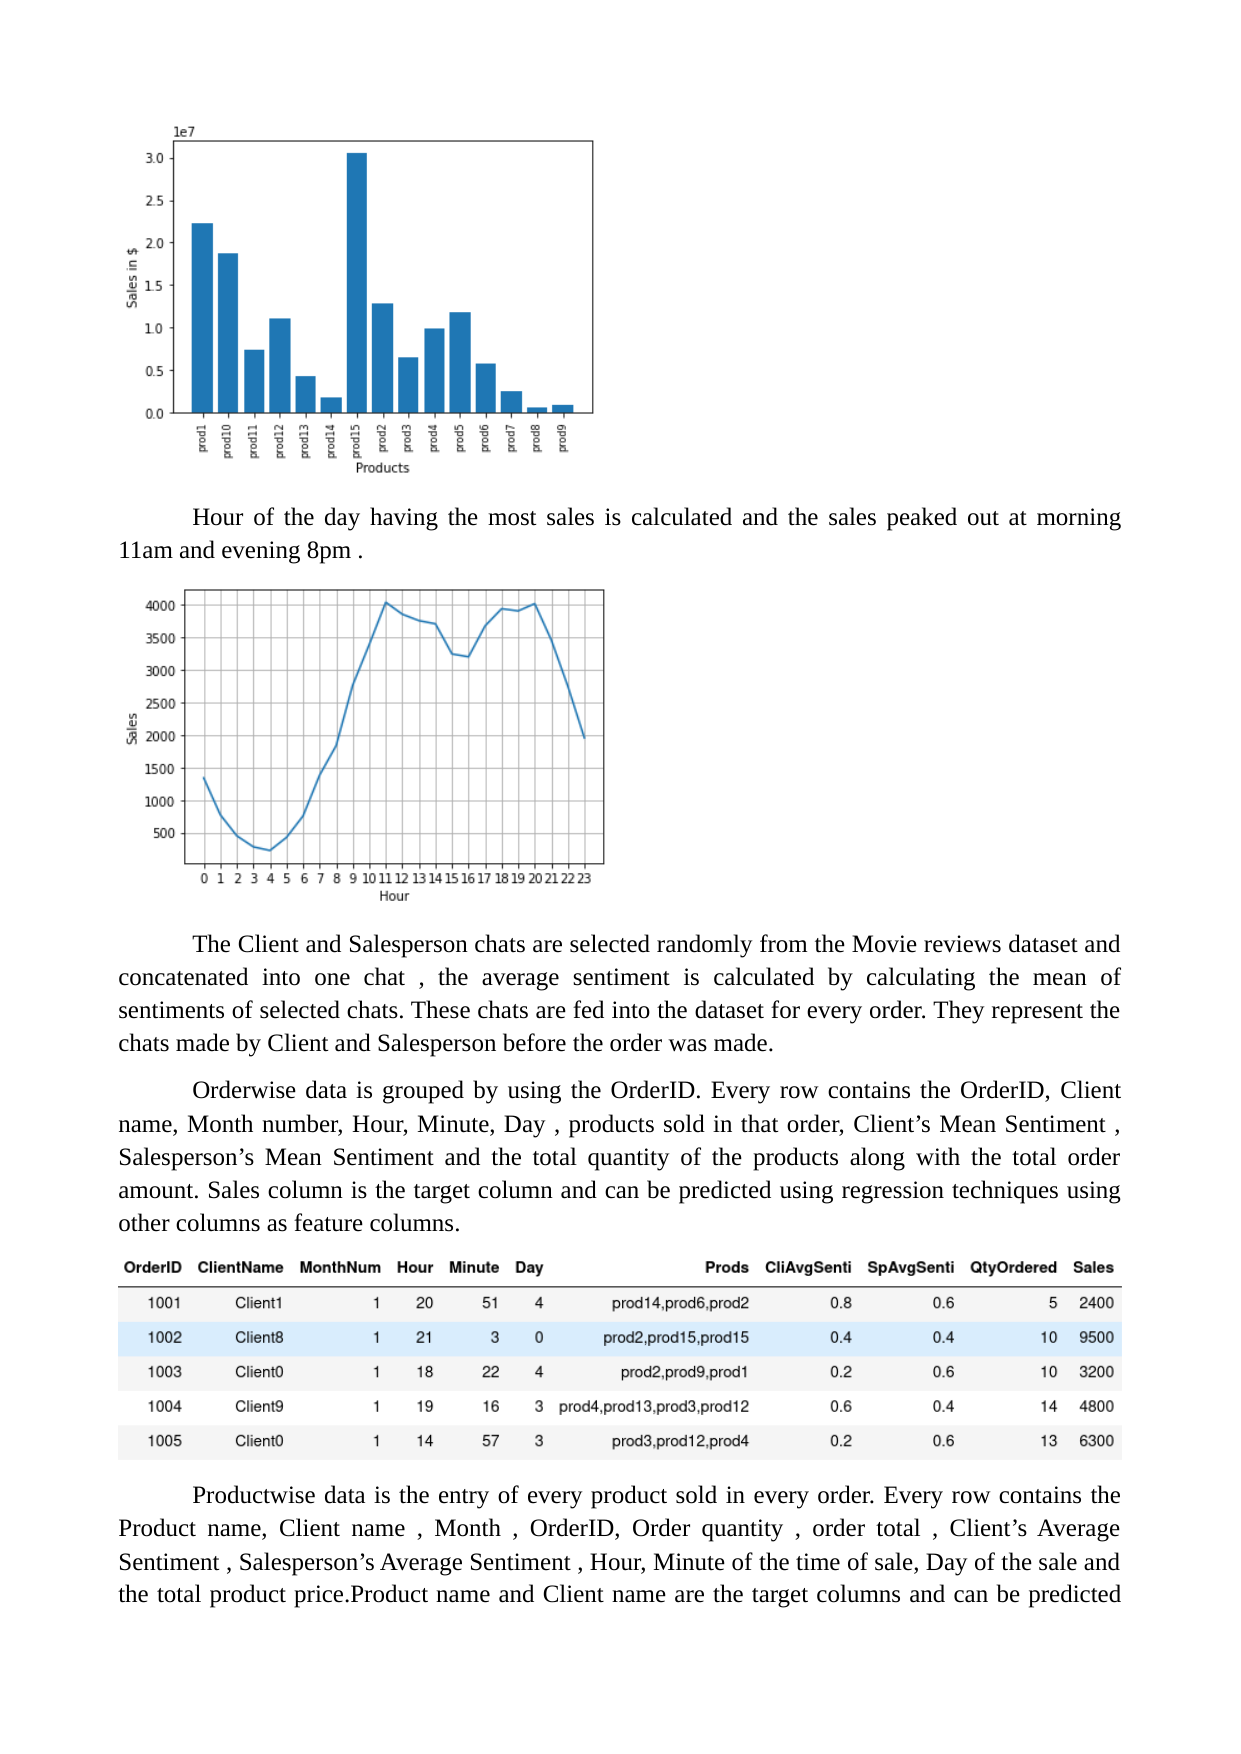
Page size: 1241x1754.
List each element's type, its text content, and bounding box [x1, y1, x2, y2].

text Orderwise data is grouped by using the OrderID. Every row contains the OrderID, Client name, Month number, Hour, Minute, Day , products sold in that order, Client’s Mean Sentiment , Salesperson’s Mean Sentiment and the total quantity of the products along with the total order amount. Sales column is the target column and can be predicted using regression techniques using other columns as feature columns. [118, 1076, 1122, 1236]
picture [118, 1255, 1123, 1462]
text The Client and Salesperson chats are selected randomly from the Movie reviews dataset and concatenated into one chat , the average sentiment is calculated by calculating the mean of sentiments of selected chats. These chats are fed into the dataset for every order. They represent the chats made by Client and Salesperson before the order was made. [118, 929, 1122, 1057]
picture [118, 582, 612, 911]
picture [118, 118, 601, 484]
text Productwise data is the entry of every product sold in every order. Every row contains the Product name, Client name , Month , OrderID, Order quantity , order total , Client’s Average Sentiment , Salesperson’s Average Sentiment , Hour, Minute of the time of sale, Day of the sale and the total product price.Product name and Client name are the target columns and can be predicted [118, 1481, 1122, 1608]
text Hour of the day having the most sales is calculated and the sales peaked out at morning 11am and evening 8pm . [118, 502, 1122, 564]
